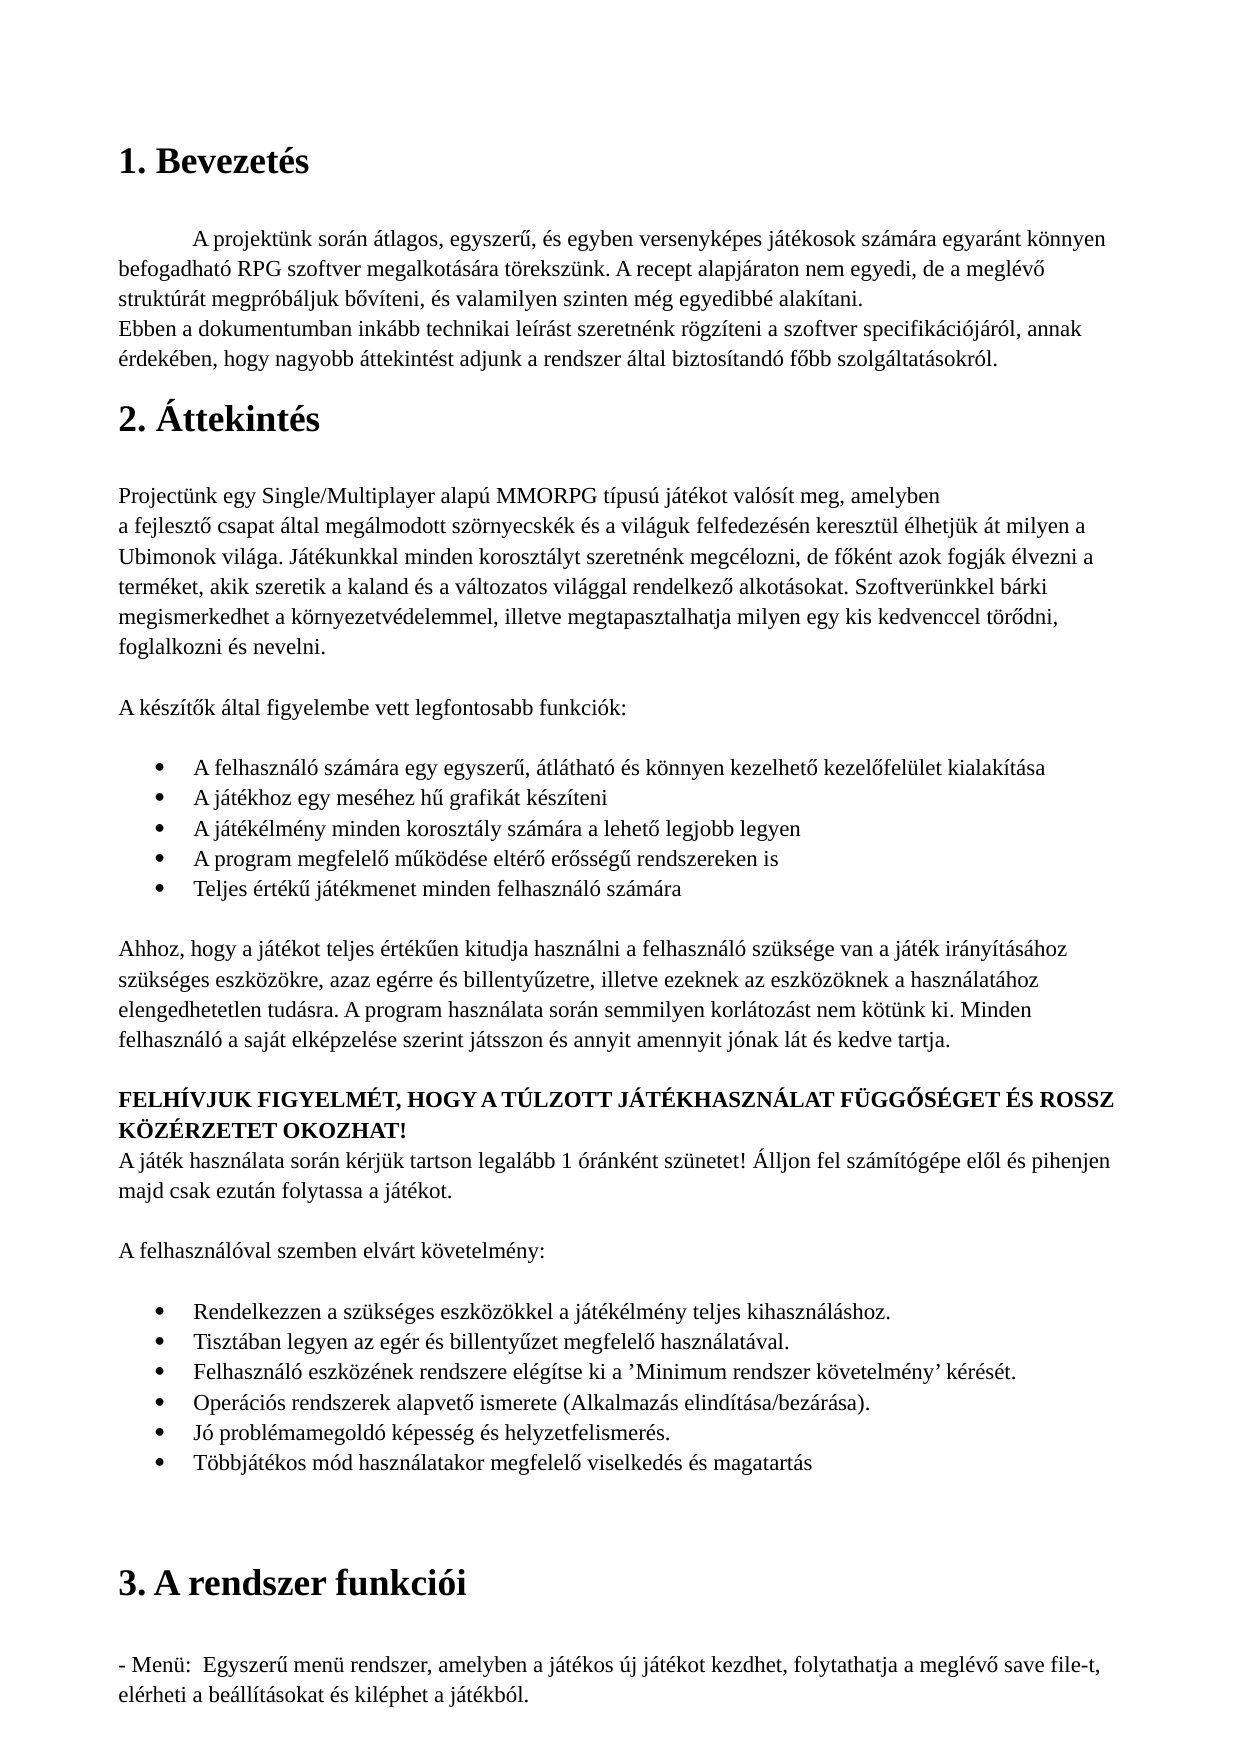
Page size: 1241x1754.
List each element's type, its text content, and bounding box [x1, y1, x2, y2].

list Tisztában legyen az egér és billentyűzet megfelelő használatával. [156, 1328, 1122, 1354]
subtitle 2. Áttekintés [118, 397, 1122, 440]
text A felhasználóval szemben elvárt követelmény: [118, 1237, 1122, 1264]
text FELHÍVJUK FIGYELMÉT, HOGY A TÚLZOTT JÁTÉKHASZNÁLAT FÜGGŐSÉGET ÉS ROSSZ KÖZÉRZETET OKOZHAT! [118, 1086, 1122, 1143]
subtitle 3. A rendszer funkciói [118, 1560, 1122, 1603]
list A játékhoz egy meséhez hű grafikát készíteni [156, 784, 1122, 811]
list A felhasználó számára egy egyszerű, átlátható és könnyen kezelhető kezelőfelület kialakítása [156, 754, 1122, 781]
text A játék használata során kérjük tartson legalább 1 óránként szünetet! Álljon fel számítógépe elől és pihenjen majd csak ezután folytassa a játékot. [118, 1147, 1122, 1203]
list A program megfelelő működése eltérő erősségű rendszereken is [156, 845, 1122, 871]
text Ahhoz, hogy a játékot teljes értékűen kitudja használni a felhasználó szüksége van a játék irányításához szükséges eszközökre, azaz egérre és billentyűzetre, illetve ezeknek az eszközöknek a használatához elengedhetetlen tudásra. A program használata során semmilyen korlátozást nem kötünk ki. Minden felhasználó a saját elképzelése szerint játsszon és annyit amennyit jónak lát és kedve tartja. [118, 935, 1122, 1052]
list Teljes értékű játékmenet minden felhasználó számára [156, 875, 1122, 901]
list Felhasználó eszközének rendszere elégítse ki a ’Minimum rendszer követelmény’ kérését. [156, 1358, 1122, 1385]
text A projektünk során átlagos, egyszerű, és egyben versenyképes játékosok számára egyaránt könnyen befogadható RPG szoftver megalkotására törekszünk. A recept alapjáraton nem egyedi, de a meglévő struktúrát megpróbáljuk bővíteni, és valamilyen szinten még egyedibbé alakítani. [118, 225, 1122, 311]
text Projectünk egy Single/Multiplayer alapú MMORPG típusú játékot valósít meg, amelyben [118, 482, 1122, 509]
list Többjátékos mód használatakor megfelelő viselkedés és magatartás [156, 1449, 1122, 1475]
list Operációs rendszerek alapvető ismerete (Alkalmazás elindítása/bezárása). [156, 1388, 1122, 1415]
list A játékélmény minden korosztály számára a lehető legjobb legyen [156, 814, 1122, 841]
text foglalkozni és nevelni. [118, 633, 1122, 660]
text Ebben a dokumentumban inkább technikai leírást szeretnénk rögzíteni a szoftver specifikációjáról, annak érdekében, hogy nagyobb áttekintést adjunk a rendszer által biztosítandó főbb szolgáltatásokról. [118, 315, 1122, 372]
text - Menü: Egyszerű menü rendszer, amelyben a játékos új játékot kezdhet, folytathatja a meglévő save file-t, elérheti a beállításokat és kiléphet a játékból. [118, 1651, 1122, 1707]
text A készítők által figyelembe vett legfontosabb funkciók: [118, 694, 1122, 720]
list Jó problémamegoldó képesség és helyzetfelismerés. [156, 1419, 1122, 1445]
text a fejlesztő csapat által megálmodott szörnyecskék és a világuk felfedezésén keresztül élhetjük át milyen a Ubimonok világa. Játékunkkal minden korosztályt szeretnénk megcélozni, de főként azok fogják élvezni a terméket, akik szeretik a kaland és a változatos világgal rendelkező alkotásokat. Szoftverünkkel bárki megismerkedhet a környezetvédelemmel, illetve megtapasztalhatja milyen egy kis kedvenccel törődni, [118, 512, 1122, 629]
list Rendelkezzen a szükséges eszközökkel a játékélmény teljes kihasználáshoz. [156, 1298, 1122, 1324]
subtitle 1. Bevezetés [118, 139, 1122, 182]
